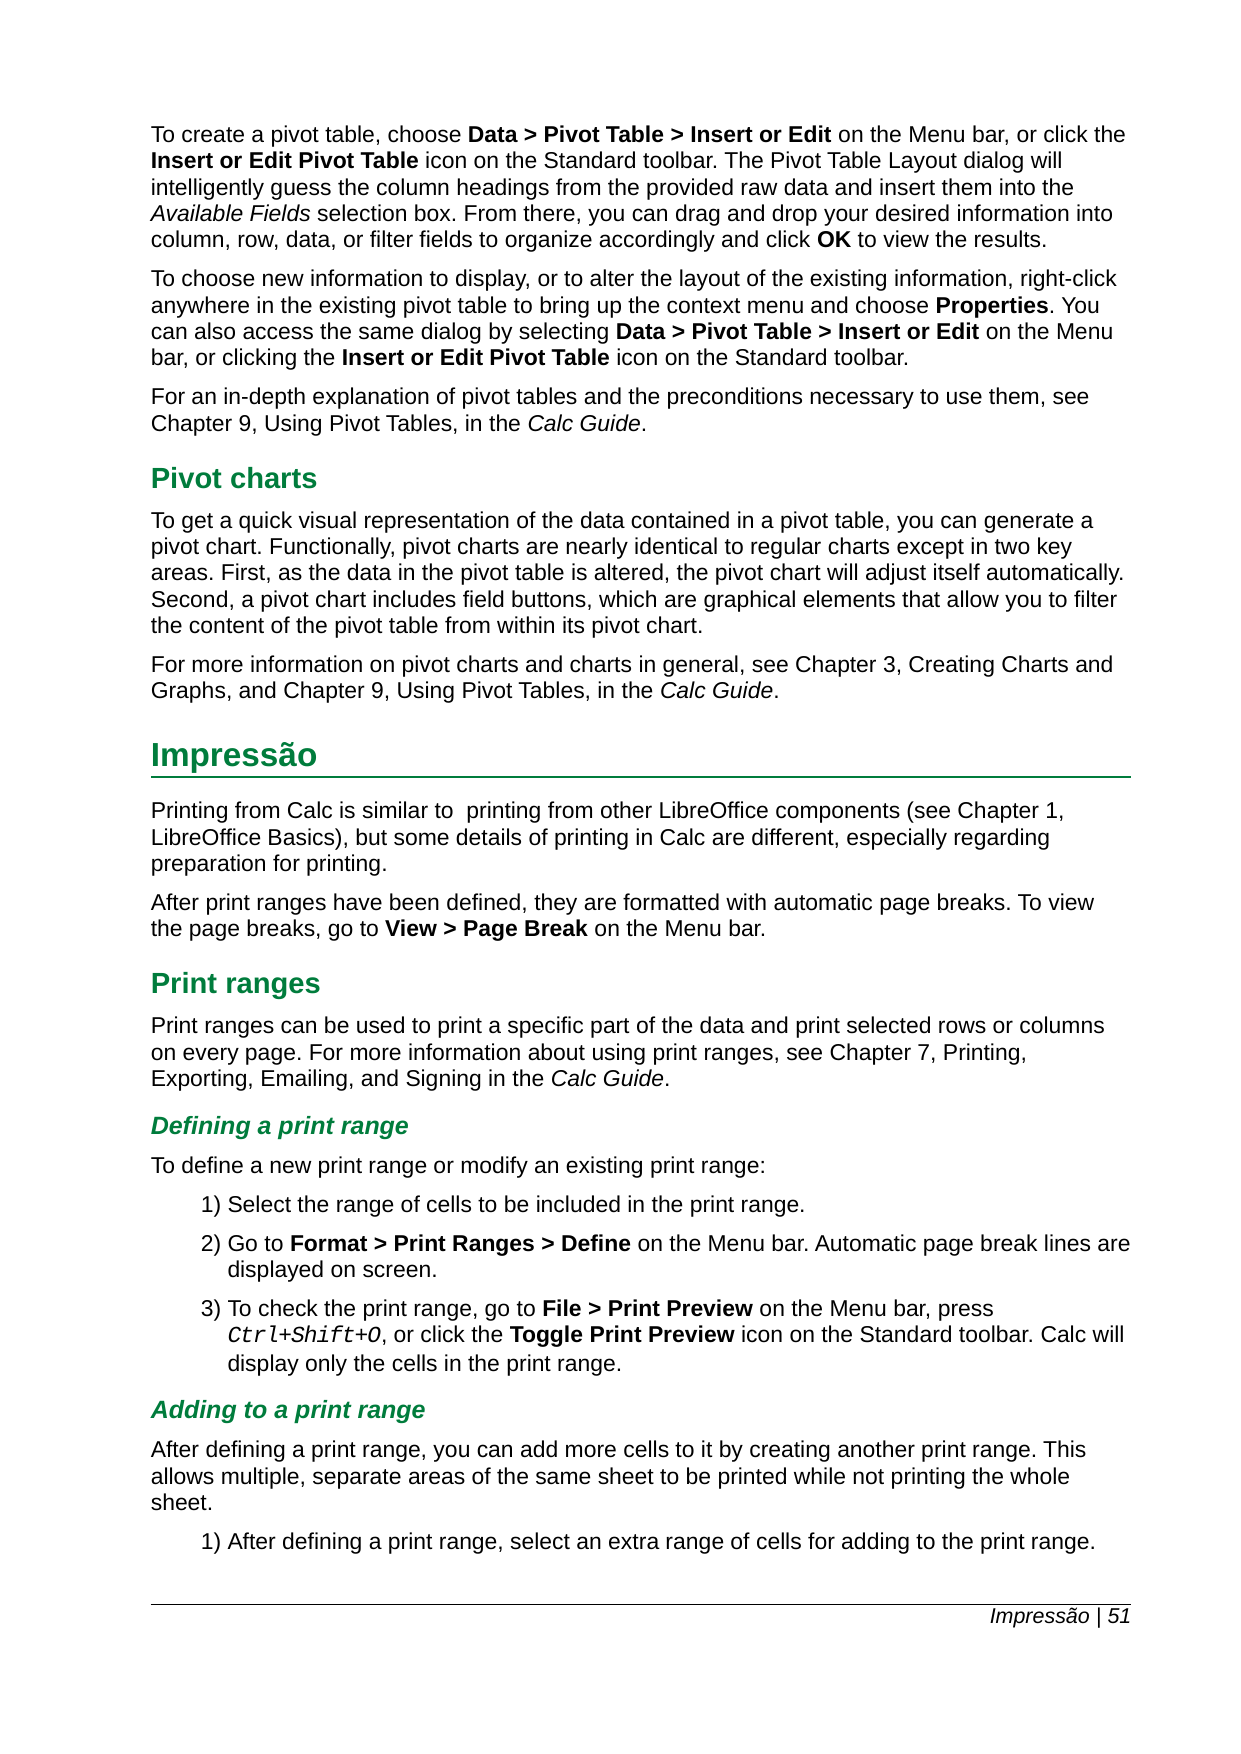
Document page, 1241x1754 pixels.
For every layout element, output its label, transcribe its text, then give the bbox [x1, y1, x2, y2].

subtitle Defining a print range [151, 1111, 1131, 1139]
list After defining a print range, select an extra range of cells for adding to the print range. [227, 1528, 1131, 1554]
text Printing from Calc is similar to printing from other LibreOffice components (see Chapter 1, LibreOffice Basics), but some details of printing in Calc are different, especially regarding preparation for printing. [151, 797, 1131, 876]
text For more information on pivot charts and charts in general, see Chapter 3, Creating Charts and Graphs, and Chapter 9, Using Pivot Tables, in the Calc Guide. [151, 651, 1131, 704]
list Select the range of cells to be included in the print range. [227, 1191, 1131, 1217]
text After print ranges have been defined, they are formatted with automatic page breaks. To view the page breaks, go to View > Page Break on the Menu bar. [151, 889, 1131, 941]
text For an in-depth explanation of pivot tables and the preconditions necessary to use them, see Chapter 9, Using Pivot Tables, in the Calc Guide. [151, 383, 1131, 436]
subtitle Pivot charts [151, 461, 1131, 494]
subtitle Print ranges [151, 966, 1131, 1000]
list After defining a print range, you can add more cells to it by creating another print range. This allows multiple, separate areas of the same sheet to be printed while not printing the whole sheet. [151, 1436, 1131, 1516]
text To choose new information to display, or to alter the layout of the existing information, right-click anywhere in the existing pivot table to bring up the context menu and choose Properties. You can also access the same dialog by selecting Data > Pivot Table > Insert or Edit on the Menu bar, or clicking the Insert or Edit Pivot Table icon on the Standard toolbar. [151, 265, 1131, 371]
text To create a pivot table, choose Data > Pivot Table > Insert or Edit on the Menu bar, or click the Insert or Edit Pivot Table icon on the Standard toolbar. The Pivot Table Layout dialog will intelligently guess the column headings from the provided raw data and insert them into the Available Fields selection box. From there, you can drag and drop your desired information into column, row, data, or filter fields to organize accordingly and click OK to view the results. [151, 121, 1131, 253]
subtitle Adding to a print range [151, 1395, 1131, 1424]
list Go to Format > Print Ranges > Define on the Menu bar. Automatic page break lines are displayed on screen. [227, 1229, 1131, 1282]
text To get a quick visual representation of the data contained in a pivot table, you can generate a pivot chart. Functionally, pivot charts are nearly identical to regular charts except in two key areas. First, as the data in the pivot table is altered, the pivot chart will adjust itself automatically. Second, a pivot chart includes field buttons, which are graphical elements that allow you to filter the content of the pivot table from within its pivot chart. [151, 507, 1131, 638]
text Print ranges can be used to print a specific part of the data and print selected rows or columns on every page. For more information about using print ranges, see Chapter 7, Printing, Exporting, Emailing, and Signing in the Calc Guide. [151, 1012, 1131, 1091]
subtitle Impressão [151, 735, 1131, 776]
list To check the print range, go to File > Print Preview on the Menu bar, press Ctrl+Shift+O, or click the Toggle Print Preview icon on the Standard toolbar. Calc will display only the cells in the print range. [227, 1295, 1131, 1376]
list To define a new print range or modify an existing print range: [151, 1152, 1131, 1178]
